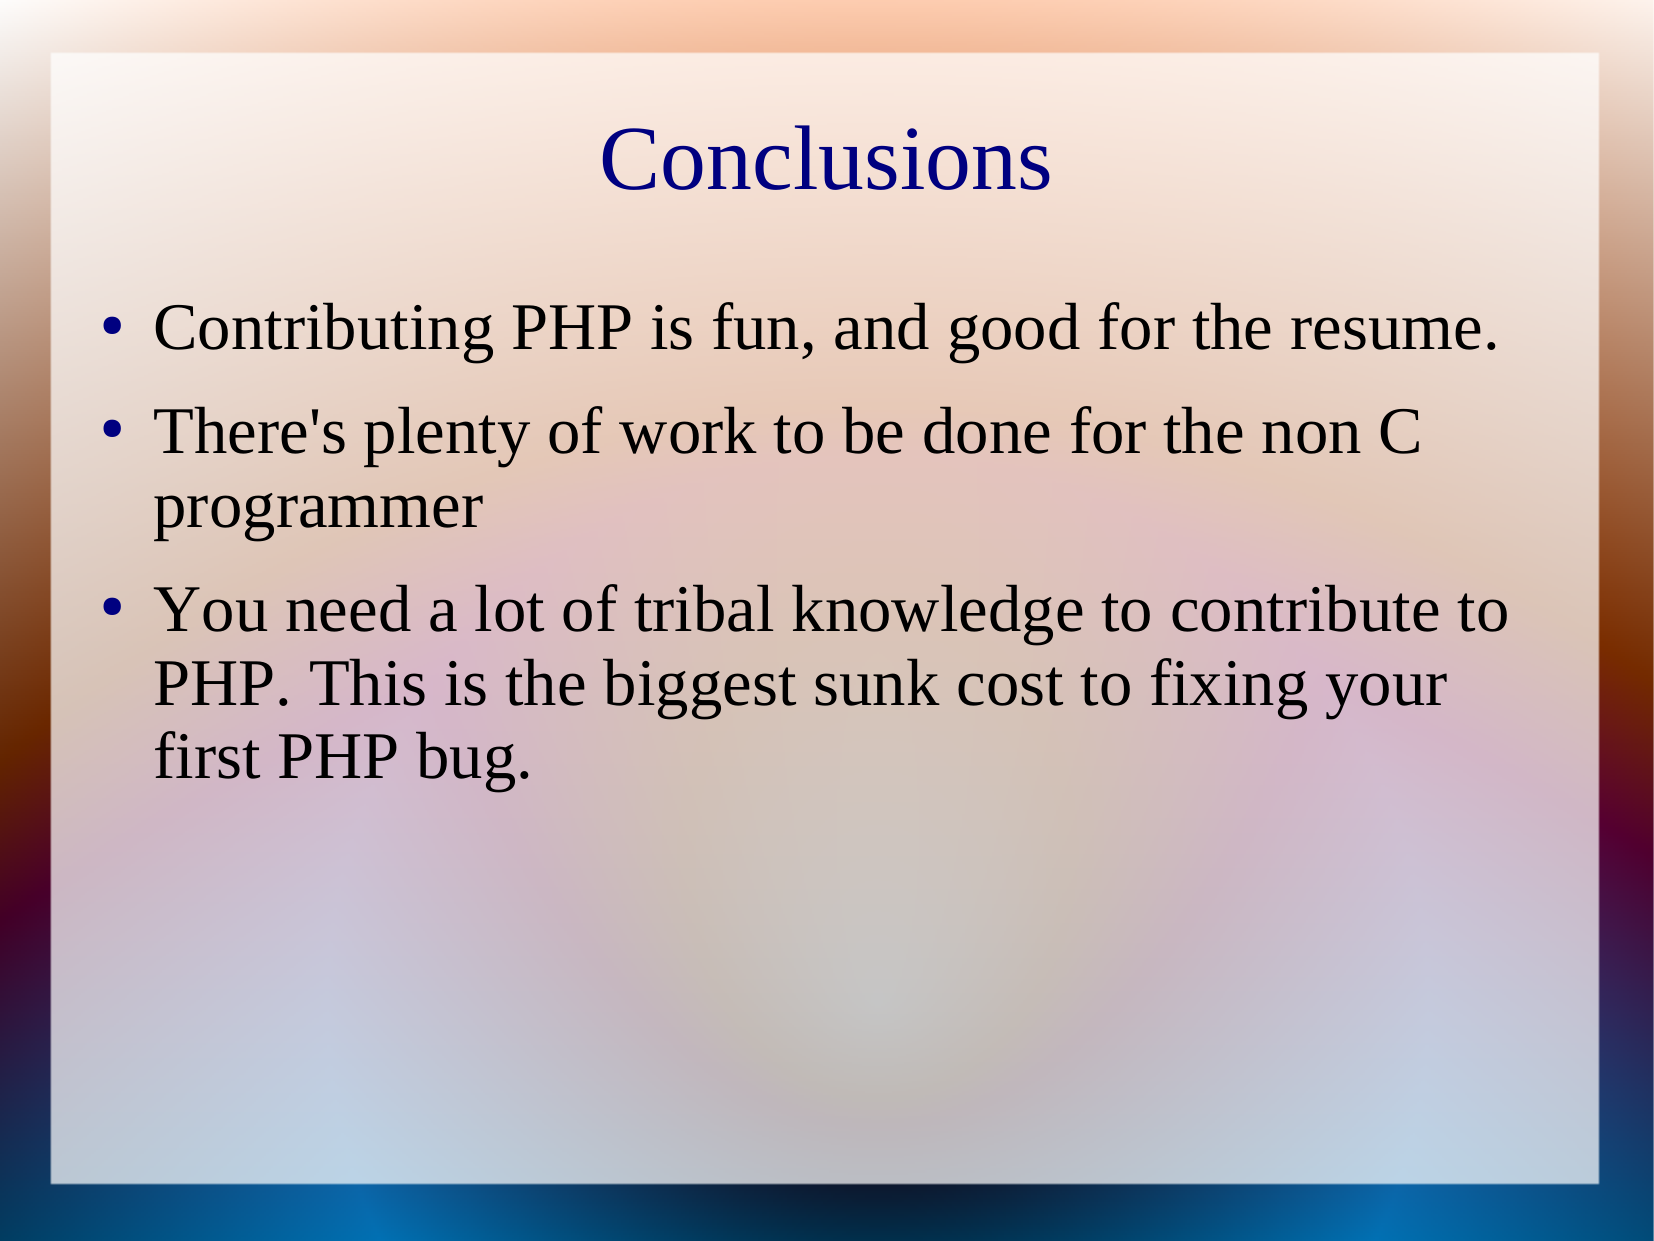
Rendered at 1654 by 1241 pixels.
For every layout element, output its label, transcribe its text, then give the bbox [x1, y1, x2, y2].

list Contributing PHP is fun, and good for the resume. There's plenty of work to be done for the non C programmer You need a lot of tribal knowledge to contribute to PHP. This is the biggest sunk cost to fixing your first PHP bug. [82, 290, 1571, 1094]
picture [0, 0, 1654, 1241]
title Conclusions [82, 62, 1571, 256]
